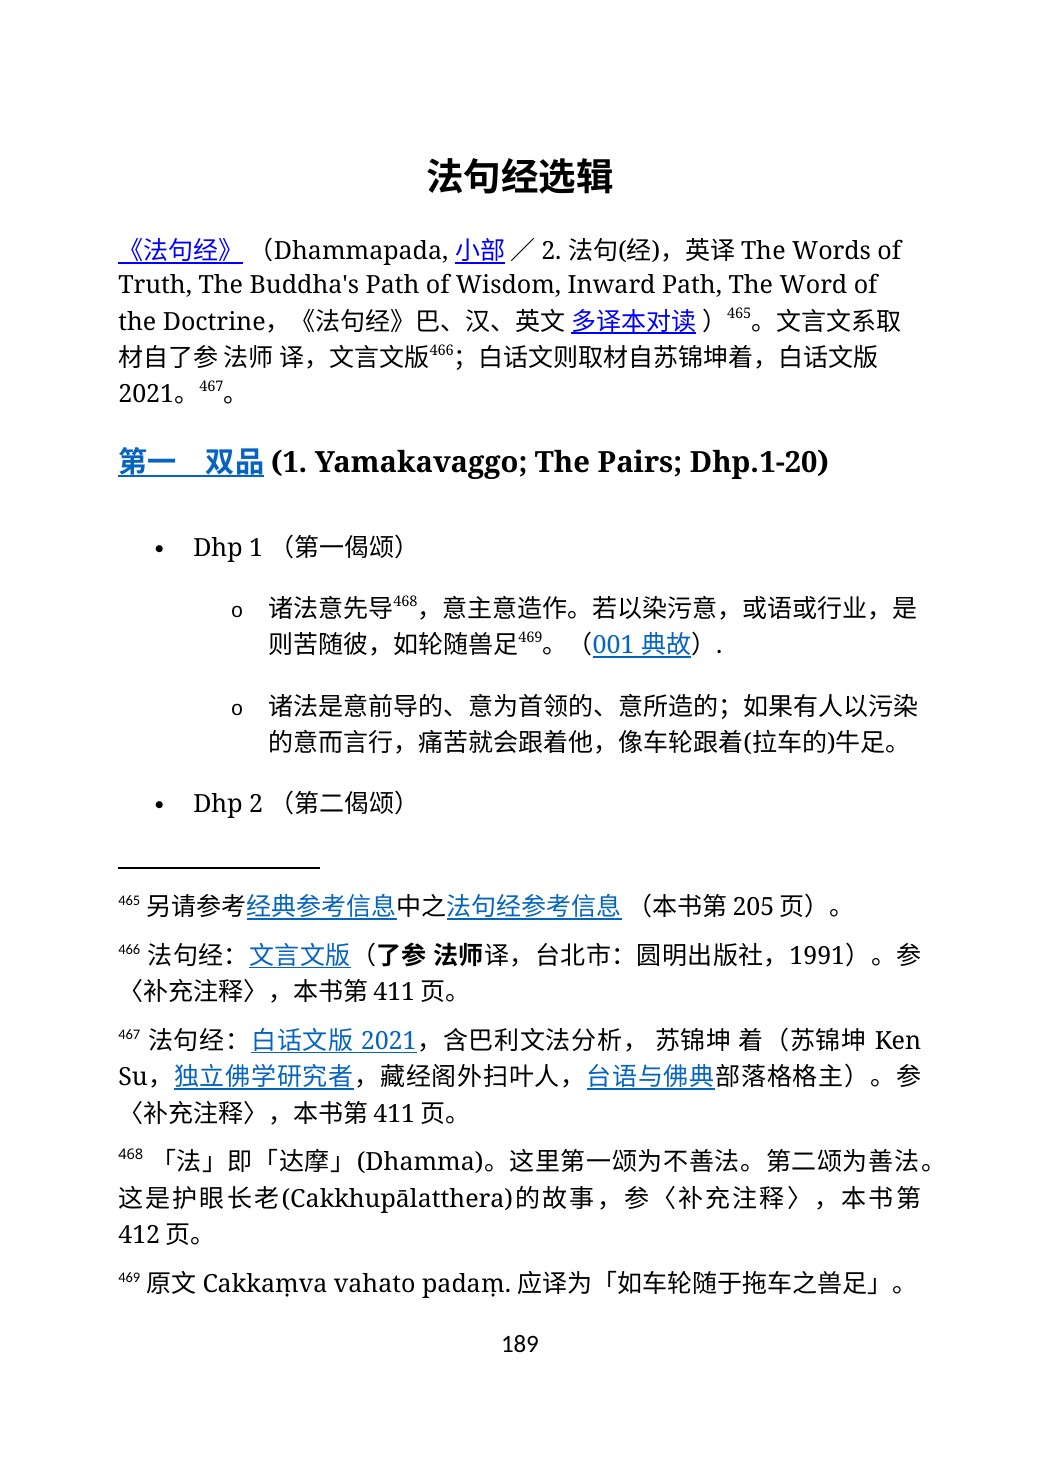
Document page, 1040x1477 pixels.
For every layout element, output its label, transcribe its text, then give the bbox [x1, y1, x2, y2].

list 诸法是意前导的、意为首领的、意所造的；如果有人以污染的意而言行，痛苦就会跟着他，像车轮跟着(拉车的)牛足。 [231, 686, 921, 759]
subtitle 第一 双品 (1. Yamakavaggo; The Pairs; Dhp.1-20) [118, 439, 921, 481]
list Dhp 1 （第一偈颂） [156, 527, 921, 564]
text 《法句经》 （Dhammapada, 小部 ／ 2. 法句(经)，英译 The Words of Truth, The Buddha's Path of Wisdom, Inward Path, The Word of the Doctrine，《法句经》巴、汉、英文 多译本对读 ）。文言文系取材自了参 法师 译，文言文版；白话文则取材自苏锦坤着，白话文版 2021。。 [118, 231, 921, 410]
list Dhp 2 （第二偈颂） [156, 784, 921, 820]
list 原文 Cakkaṃva vahato padaṃ. 应译为「如车轮随于拖车之兽足」。 [118, 1263, 921, 1299]
list 诸法意先导，意主意造作。若以染污意，或语或行业，是则苦随彼，如轮随兽足。（001 典故）. [231, 589, 921, 661]
text 另请参考经典参考信息中之法句经参考信息 （本书第205页）。 [118, 887, 921, 923]
list 「法」即「达摩」(Dhamma)。这里第一颂为不善法。第二颂为善法。这是护眼长老(Cakkhupālatthera)的故事，参〈补充注释〉，本书第412页。 [118, 1142, 921, 1251]
text 法句经：文言文版（了参 法师译，台北市：圆明出版社，1991）。参〈补充注释〉，本书第411页。 [118, 936, 921, 1008]
text 法句经：白话文版 2021，含巴利文法分析， 苏锦坤 着（苏锦坤 Ken Su，独立佛学研究者，藏经阁外扫叶人，台语与佛典部落格格主）。参〈补充注释〉，本书第411页。 [118, 1021, 921, 1129]
subtitle 法句经选辑 [118, 147, 921, 202]
